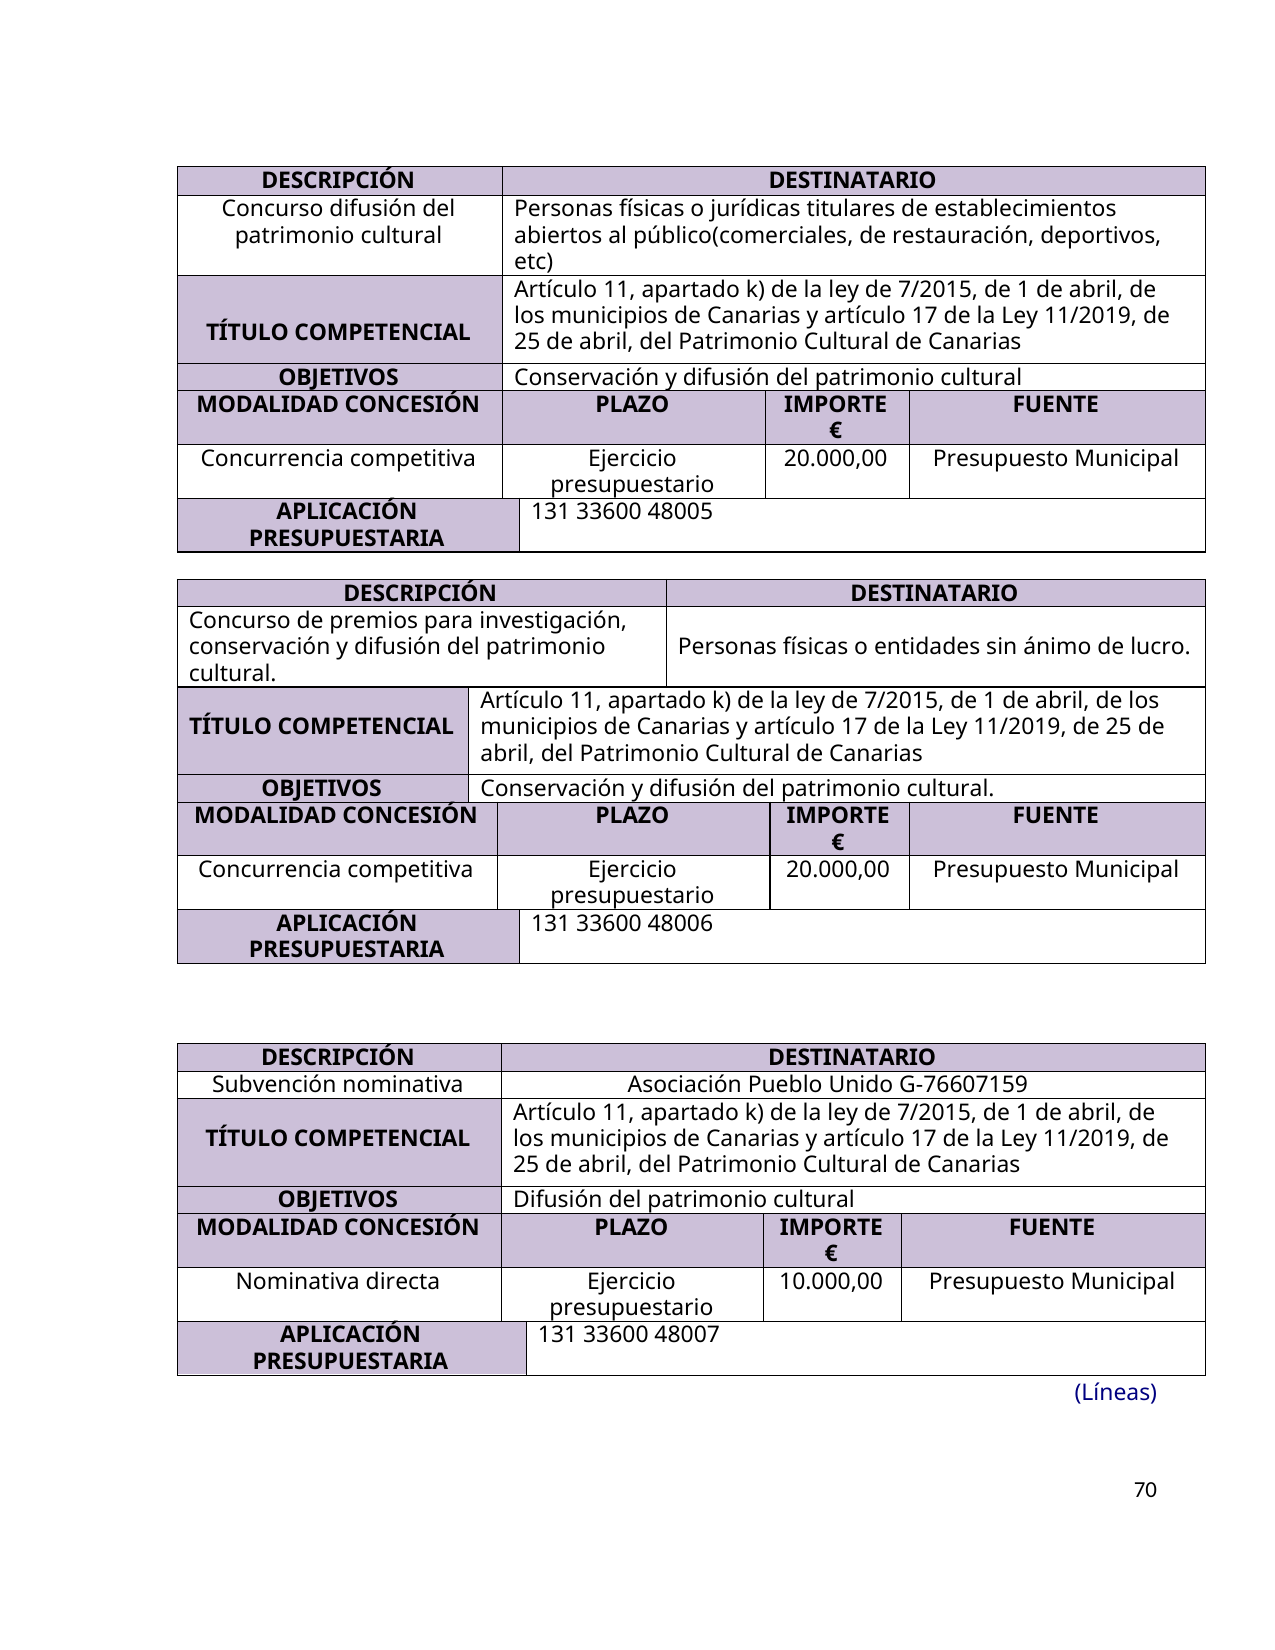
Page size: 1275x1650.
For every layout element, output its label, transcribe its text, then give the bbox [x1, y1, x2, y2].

table_cell 131 33600 48005 [520, 499, 1205, 551]
table_cell Presupuesto Municipal [910, 856, 1205, 909]
table_cell 131 33600 48007 [527, 1322, 1205, 1374]
table_cell FUENTE [910, 803, 1205, 855]
table_cell IMPORTE € [766, 391, 909, 444]
table_cell Concurso de premios para investigación, conservación y difusión del patrimonio cultural. [178, 607, 666, 686]
table_cell Conservación y difusión del patrimonio cultural. [469, 775, 1205, 802]
table_cell Concurrencia competitiva [178, 445, 502, 498]
table_cell Ejercicio presupuestario [503, 445, 765, 498]
table_cell TÍTULO COMPETENCIAL [178, 276, 502, 363]
table_cell Personas físicas o entidades sin ánimo de lucro. [667, 607, 1205, 686]
table_cell [666, 553, 1206, 579]
table_header DESTINATARIO [503, 167, 1205, 195]
table_cell MODALIDAD CONCESIÓN [178, 803, 497, 855]
table_cell 10.000,00 [764, 1268, 901, 1321]
table_cell APLICACIÓN PRESUPUESTARIA [178, 1322, 526, 1374]
table_cell IMPORTE € [771, 803, 909, 855]
table_cell Artículo 11, apartado k) de la ley de 7/2015, de 1 de abril, de los municipios de Canarias y artículo 17 de la Ley 11/2019, de 25 de abril, del Patrimonio Cultural de Canarias [469, 688, 1205, 774]
table_cell FUENTE [910, 391, 1205, 444]
table_cell Presupuesto Municipal [910, 445, 1205, 498]
table_cell Personas físicas o jurídicas titulares de establecimientos abiertos al público(comerciales, de restauración, deportivos, etc) [503, 196, 1205, 275]
table_cell Asociación Pueblo Unido G-76607159 [502, 1072, 1205, 1098]
table_header DESCRIPCIÓN [178, 1044, 501, 1071]
table_cell FUENTE [902, 1214, 1205, 1267]
table_cell OBJETIVOS [178, 1187, 501, 1213]
table_cell TÍTULO COMPETENCIAL [178, 1099, 501, 1186]
table_cell Artículo 11, apartado k) de la ley de 7/2015, de 1 de abril, de los municipios de Canarias y artículo 17 de la Ley 11/2019, de 25 de abril, del Patrimonio Cultural de Canarias [502, 1099, 1205, 1186]
table_cell APLICACIÓN PRESUPUESTARIA [178, 910, 519, 963]
table_cell Artículo 11, apartado k) de la ley de 7/2015, de 1 de abril, de los municipios de Canarias y artículo 17 de la Ley 11/2019, de 25 de abril, del Patrimonio Cultural de Canarias [503, 276, 1205, 363]
table_cell Ejercicio presupuestario [498, 856, 769, 909]
table_cell PLAZO [503, 391, 765, 444]
table_cell Ejercicio presupuestario [502, 1268, 763, 1321]
table_cell Concurso difusión del patrimonio cultural [178, 196, 502, 275]
table_cell 20.000,00 [766, 445, 909, 498]
table_cell IMPORTE € [764, 1214, 901, 1267]
table_cell MODALIDAD CONCESIÓN [178, 1214, 501, 1267]
table_cell Nominativa directa [178, 1268, 501, 1321]
table_header DESTINATARIO [502, 1044, 1205, 1071]
table_cell Conservación y difusión del patrimonio cultural [503, 364, 1205, 390]
table_cell [177, 553, 666, 579]
table_cell TÍTULO COMPETENCIAL [178, 688, 468, 774]
table_cell OBJETIVOS [178, 775, 468, 802]
table_cell Presupuesto Municipal [902, 1268, 1205, 1321]
table_cell DESCRIPCIÓN [178, 580, 666, 606]
table_cell Subvención nominativa [178, 1072, 501, 1098]
table_cell PLAZO [498, 803, 769, 855]
table_cell PLAZO [502, 1214, 763, 1267]
table_cell 131 33600 48006 [520, 910, 1205, 963]
text (Líneas) [177, 1376, 1157, 1407]
table_cell DESTINATARIO [667, 580, 1205, 606]
table_cell MODALIDAD CONCESIÓN [178, 391, 502, 444]
table_cell Concurrencia competitiva [178, 856, 497, 909]
table_cell OBJETIVOS [178, 364, 502, 390]
table_cell 20.000,00 [771, 856, 909, 909]
table_cell APLICACIÓN PRESUPUESTARIA [178, 499, 519, 551]
table_cell Difusión del patrimonio cultural [502, 1187, 1205, 1213]
table_header DESCRIPCIÓN [178, 167, 502, 195]
